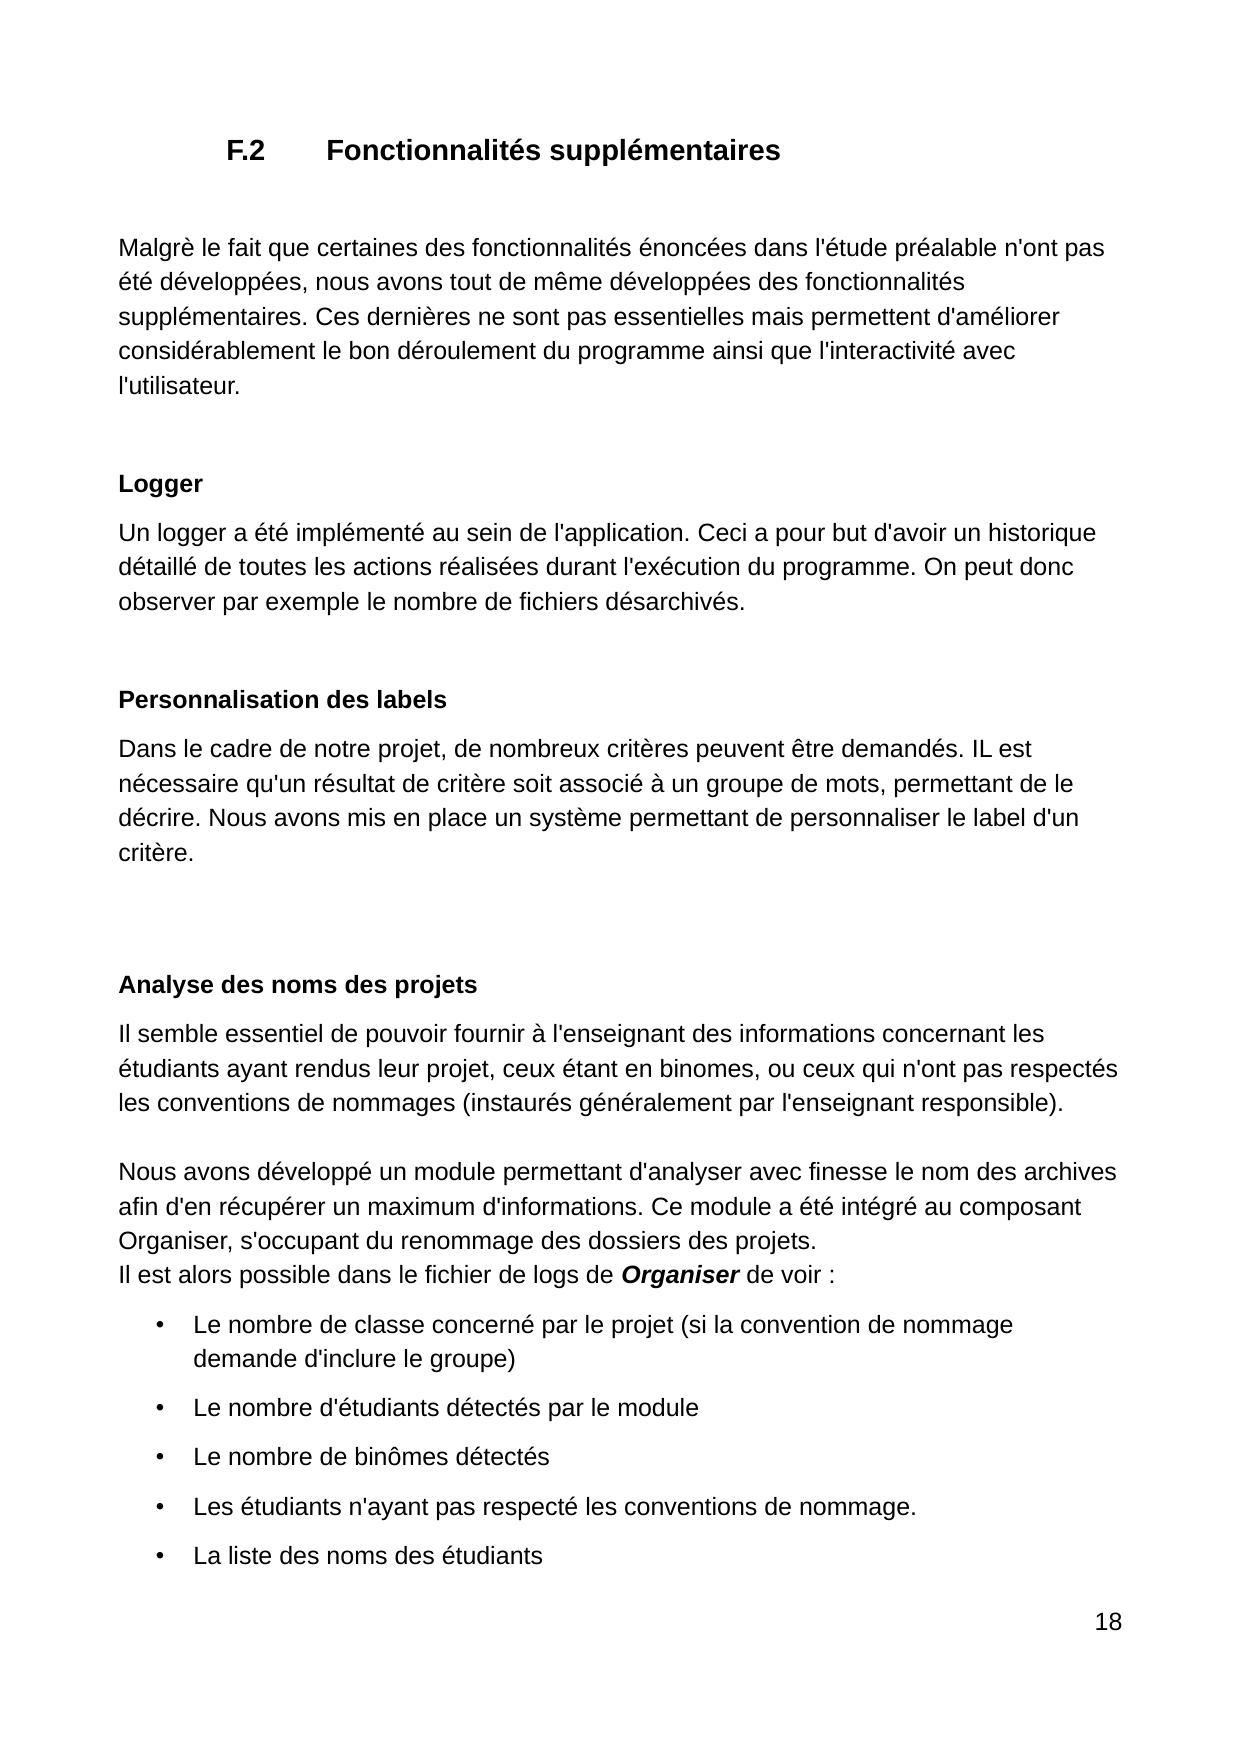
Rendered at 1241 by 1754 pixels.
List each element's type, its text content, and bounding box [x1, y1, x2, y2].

text Dans le cadre de notre projet, de nombreux critères peuvent être demandés. IL est nécessaire qu'un résultat de critère soit associé à un groupe de mots, permettant de le décrire. Nous avons mis en place un système permettant de personnaliser le label d'un critère. [118, 734, 1122, 901]
list Le nombre d'étudiants détectés par le module [156, 1393, 1122, 1422]
subtitle Fonctionnalités supplémentaires [178, 133, 1122, 166]
text Il semble essentiel de pouvoir fournir à l'enseignant des informations concernant les étudiants ayant rendus leur projet, ceux étant en binomes, ou ceux qui n'ont pas respectés les conventions de nommages (instaurés généralement par l'enseignant responsible). Nous avons développé un module permettant d'analyser avec finesse le nom des archives afin d'en récupérer un maximum d'informations. Ce module a été intégré au composant Organiser, s'occupant du renommage des dossiers des projets. Il est alors possible dans le fichier de logs de Organiser de voir : [118, 1019, 1122, 1289]
list Le nombre de classe concerné par le projet (si la convention de nommage demande d'inclure le groupe) [156, 1309, 1122, 1373]
text Malgrè le fait que certaines des fonctionnalités énoncées dans l'étude préalable n'ont pas été développées, nous avons tout de même développées des fonctionnalités supplémentaires. Ces dernières ne sont pas essentielles mais permettent d'améliorer considérablement le bon déroulement du programme ainsi que l'interactivité avec l'utilisateur. [118, 233, 1122, 399]
list Les étudiants n'ayant pas respecté les conventions de nommage. [156, 1492, 1122, 1520]
text Un logger a été implémenté au sein de l'application. Ceci a pour but d'avoir un historique détaillé de toutes les actions réalisées durant l'exécution du programme. On peut donc observer par exemple le nombre de fichiers désarchivés. [118, 518, 1122, 616]
text Analyse des noms des projets [118, 970, 1122, 999]
list Le nombre de binômes détectés [156, 1442, 1122, 1471]
list La liste des noms des étudiants [156, 1541, 1122, 1569]
text Personnalisation des labels [118, 685, 1122, 714]
text Logger [118, 469, 1122, 498]
